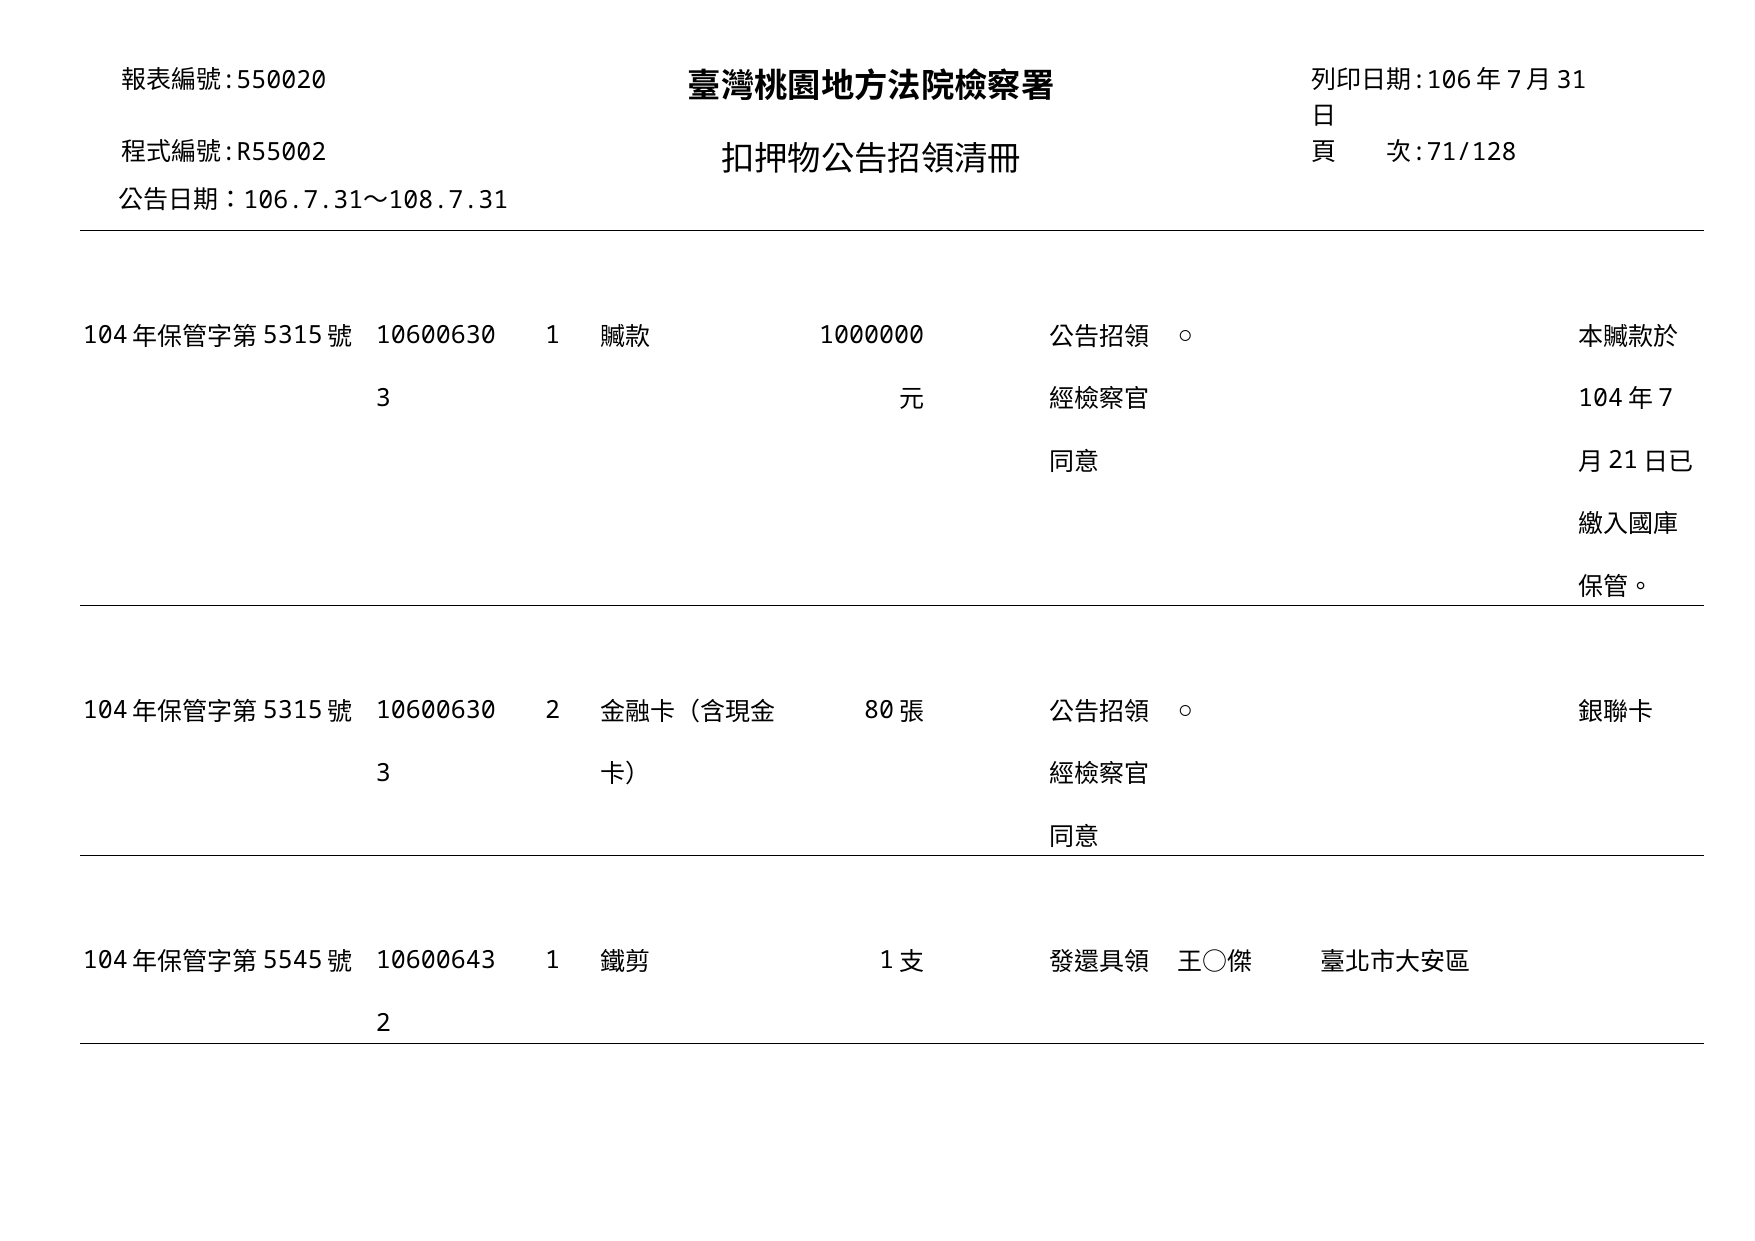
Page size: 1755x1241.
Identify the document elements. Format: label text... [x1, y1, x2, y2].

table_cell 1000000元 [808, 231, 927, 605]
table_cell 金融卡（含現金卡） [597, 606, 807, 855]
table_cell 公告招領經檢察官同意 [1046, 606, 1175, 855]
table_cell 鐵剪 [597, 856, 807, 1042]
table_cell 1 [507, 231, 597, 605]
table_cell 106006303 [373, 231, 507, 605]
table_cell 1 [507, 856, 597, 1042]
table_cell 1支 [808, 856, 927, 1042]
table_cell 臺北市大安區 [1317, 856, 1575, 1042]
table_cell 106006303 [373, 606, 507, 855]
table_cell 本贓款於104年7月21日已繳入國庫保管。 [1575, 231, 1704, 605]
table_cell 104年保管字第5315號 [80, 606, 373, 855]
table_cell 王○傑 [1175, 856, 1317, 1042]
table_cell 2 [507, 606, 597, 855]
table_cell ○ [1175, 606, 1317, 855]
table_cell 發還具領 [1046, 856, 1175, 1042]
table_cell [927, 856, 1046, 1042]
table_cell 104年保管字第5545號 [80, 856, 373, 1042]
table_cell 銀聯卡 [1575, 606, 1704, 855]
table_cell 贓款 [597, 231, 807, 605]
table_cell ○ [1175, 231, 1317, 605]
table_cell 104年保管字第5315號 [80, 231, 373, 605]
table_cell [1317, 231, 1575, 605]
table_cell 106006432 [373, 856, 507, 1042]
table_cell [1317, 606, 1575, 855]
table_cell 80張 [808, 606, 927, 855]
table_cell [927, 606, 1046, 855]
table_cell [927, 231, 1046, 605]
table_cell [1575, 856, 1704, 1042]
table_cell 公告招領經檢察官同意 [1046, 231, 1175, 605]
